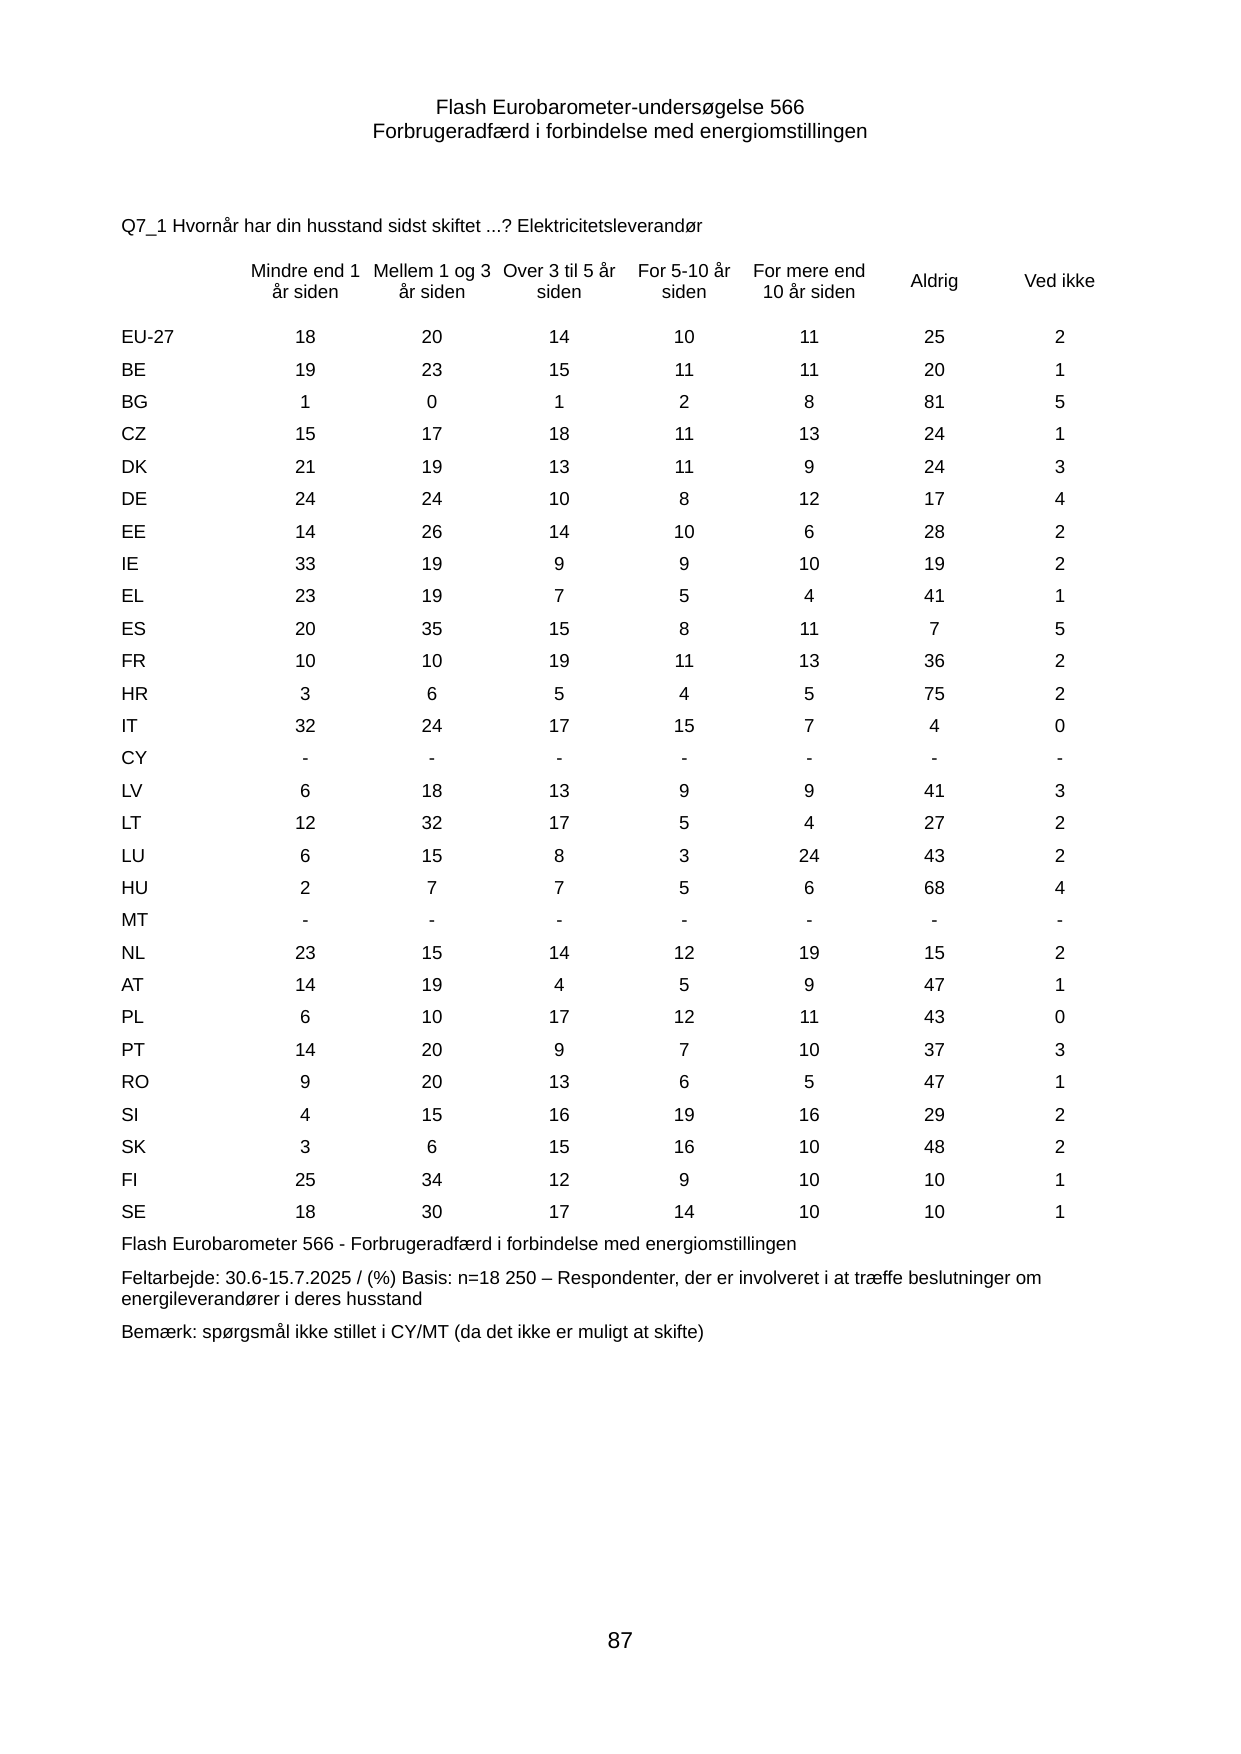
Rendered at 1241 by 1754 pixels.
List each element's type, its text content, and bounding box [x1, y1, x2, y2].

table_cell 14 [497, 515, 622, 547]
table_cell 32 [243, 709, 367, 742]
table_cell 5 [497, 677, 622, 709]
table_cell 5 [622, 871, 747, 904]
table_cell 20 [367, 1066, 497, 1098]
table_cell 14 [497, 936, 622, 968]
table_cell 19 [367, 548, 497, 580]
table_cell 13 [747, 418, 872, 450]
table_cell 11 [622, 353, 747, 385]
table_cell 7 [747, 709, 872, 742]
table_cell Over 3 til 5 år siden [497, 241, 622, 321]
table_cell 12 [622, 936, 747, 968]
table_cell 17 [497, 807, 622, 839]
table_cell 10 [872, 1195, 997, 1228]
table_cell 19 [622, 1098, 747, 1131]
table_cell 41 [872, 580, 997, 612]
table_cell - [997, 742, 1122, 774]
table_cell 10 [243, 645, 367, 677]
table_cell 19 [243, 353, 367, 385]
table_cell FR [118, 645, 243, 677]
table_cell 6 [243, 774, 367, 807]
table_cell 41 [872, 774, 997, 807]
table_cell Ved ikke [997, 241, 1122, 321]
table_cell 47 [872, 1066, 997, 1098]
table_cell 11 [747, 353, 872, 385]
table_cell 75 [872, 677, 997, 709]
table_cell 43 [872, 839, 997, 871]
table_cell 24 [243, 483, 367, 515]
table_cell 5 [622, 807, 747, 839]
table_cell 14 [243, 969, 367, 1001]
table_cell 36 [872, 645, 997, 677]
table_cell LU [118, 839, 243, 871]
table_cell 1 [997, 580, 1122, 612]
table_cell 13 [747, 645, 872, 677]
table_cell 37 [872, 1033, 997, 1066]
table_cell - [243, 904, 367, 936]
table_cell - [872, 904, 997, 936]
table_cell 15 [497, 353, 622, 385]
table_cell 5 [622, 969, 747, 1001]
table_cell Feltarbejde: 30.6-15.7.2025 / (%) Basis: n=18 250 – Respondenter, der er involveret i at træffe beslutninger om energileverandører i deres husstand [118, 1260, 1122, 1316]
table_cell 35 [367, 612, 497, 644]
table_cell 32 [367, 807, 497, 839]
table_cell 11 [622, 418, 747, 450]
table_cell 5 [747, 1066, 872, 1098]
table_cell 10 [747, 1163, 872, 1195]
table_cell 9 [497, 548, 622, 580]
table_cell 16 [497, 1098, 622, 1131]
table_cell 2 [997, 1098, 1122, 1131]
table_cell PL [118, 1001, 243, 1033]
table_cell 5 [622, 580, 747, 612]
table_cell HU [118, 871, 243, 904]
table_cell 20 [243, 612, 367, 644]
table_cell 3 [997, 1033, 1122, 1066]
table_cell 28 [872, 515, 997, 547]
table_cell 16 [747, 1098, 872, 1131]
table_cell - [622, 904, 747, 936]
table_cell 2 [997, 839, 1122, 871]
table_cell Mellem 1 og 3 år siden [367, 241, 497, 321]
table_cell 19 [497, 645, 622, 677]
table_cell 16 [622, 1131, 747, 1163]
table_cell 29 [872, 1098, 997, 1131]
table_cell - [367, 742, 497, 774]
table_cell 11 [747, 1001, 872, 1033]
table_cell EU-27 [118, 321, 243, 353]
table_cell 0 [367, 385, 497, 418]
table_cell 6 [747, 515, 872, 547]
table_cell 21 [243, 450, 367, 483]
table_cell 14 [243, 515, 367, 547]
table_cell 1 [997, 1163, 1122, 1195]
table_cell 18 [243, 1195, 367, 1228]
table_cell 15 [497, 1131, 622, 1163]
table_cell DK [118, 450, 243, 483]
table_cell 10 [747, 1195, 872, 1228]
table_cell 0 [997, 1001, 1122, 1033]
table_cell 2 [997, 515, 1122, 547]
table_cell 2 [997, 807, 1122, 839]
table_cell CY [118, 742, 243, 774]
table_cell 2 [997, 677, 1122, 709]
table_cell 9 [747, 450, 872, 483]
table_cell 8 [622, 612, 747, 644]
table_cell 11 [747, 321, 872, 353]
table_cell - [997, 904, 1122, 936]
table_cell 25 [243, 1163, 367, 1195]
table_cell 81 [872, 385, 997, 418]
table_cell 20 [872, 353, 997, 385]
table_cell 2 [997, 1131, 1122, 1163]
table_cell - [747, 904, 872, 936]
table_cell 10 [747, 1131, 872, 1163]
table_cell 13 [497, 450, 622, 483]
table_cell 19 [747, 936, 872, 968]
table_cell 24 [872, 450, 997, 483]
table_cell 12 [622, 1001, 747, 1033]
table_cell 17 [497, 1001, 622, 1033]
table_cell EL [118, 580, 243, 612]
table_cell 15 [497, 612, 622, 644]
table_cell 34 [367, 1163, 497, 1195]
table_cell 6 [367, 1131, 497, 1163]
table_cell EE [118, 515, 243, 547]
table_cell 11 [622, 645, 747, 677]
table_cell 0 [997, 709, 1122, 742]
table_cell CZ [118, 418, 243, 450]
table_cell 6 [622, 1066, 747, 1098]
table_cell 19 [367, 580, 497, 612]
table_cell LT [118, 807, 243, 839]
table_cell 9 [622, 1163, 747, 1195]
table_cell 7 [872, 612, 997, 644]
table_cell 19 [872, 548, 997, 580]
table_cell 3 [997, 774, 1122, 807]
table_cell 19 [367, 969, 497, 1001]
table_cell 10 [367, 645, 497, 677]
table_cell 68 [872, 871, 997, 904]
table_cell 17 [872, 483, 997, 515]
table_cell 12 [243, 807, 367, 839]
table_cell 3 [243, 677, 367, 709]
table_cell 8 [497, 839, 622, 871]
table_cell 24 [367, 709, 497, 742]
table_cell MT [118, 904, 243, 936]
table_cell 12 [497, 1163, 622, 1195]
table_cell 15 [367, 936, 497, 968]
table_header Q7_1 Hvornår har din husstand sidst skiftet ...? Elektricitetsleverandør [118, 209, 1122, 241]
table_cell AT [118, 969, 243, 1001]
table_cell - [367, 904, 497, 936]
table_cell 47 [872, 969, 997, 1001]
table_cell 1 [997, 1066, 1122, 1098]
table_cell 9 [497, 1033, 622, 1066]
table_cell For mere end 10 år siden [747, 241, 872, 321]
table_cell 2 [243, 871, 367, 904]
table_cell Flash Eurobarometer 566 - Forbrugeradfærd i forbindelse med energiomstillingen [118, 1228, 1122, 1260]
table_cell - [622, 742, 747, 774]
table_cell - [497, 742, 622, 774]
table_cell 10 [747, 548, 872, 580]
table_cell 26 [367, 515, 497, 547]
table_cell 4 [997, 871, 1122, 904]
table_cell 25 [872, 321, 997, 353]
table_cell BG [118, 385, 243, 418]
table_cell 15 [367, 839, 497, 871]
table_cell 1 [997, 353, 1122, 385]
table_cell 4 [622, 677, 747, 709]
table_cell 2 [622, 385, 747, 418]
table_cell 10 [367, 1001, 497, 1033]
table_cell 4 [497, 969, 622, 1001]
table_cell - [497, 904, 622, 936]
table_cell 24 [367, 483, 497, 515]
table_cell 9 [747, 774, 872, 807]
table_cell FI [118, 1163, 243, 1195]
table_cell - [243, 742, 367, 774]
table_cell 10 [872, 1163, 997, 1195]
table_cell 6 [243, 839, 367, 871]
table_cell 10 [747, 1033, 872, 1066]
table_cell IT [118, 709, 243, 742]
table_cell 11 [622, 450, 747, 483]
table_cell [118, 241, 243, 321]
table_cell 3 [622, 839, 747, 871]
table_cell 10 [622, 515, 747, 547]
table_cell LV [118, 774, 243, 807]
table_cell 5 [997, 612, 1122, 644]
table_cell 17 [367, 418, 497, 450]
table_cell 7 [367, 871, 497, 904]
table_cell 10 [622, 321, 747, 353]
table_cell 27 [872, 807, 997, 839]
table_cell 9 [243, 1066, 367, 1098]
table_cell 2 [997, 548, 1122, 580]
table_cell 7 [497, 871, 622, 904]
table_cell 6 [243, 1001, 367, 1033]
table_cell 9 [747, 969, 872, 1001]
table_cell 3 [997, 450, 1122, 483]
table_cell 14 [497, 321, 622, 353]
table_cell 24 [747, 839, 872, 871]
table_cell 33 [243, 548, 367, 580]
table_cell 7 [497, 580, 622, 612]
table_cell 1 [997, 969, 1122, 1001]
table_cell 4 [997, 483, 1122, 515]
table_cell PT [118, 1033, 243, 1066]
table_cell SI [118, 1098, 243, 1131]
table_cell 2 [997, 936, 1122, 968]
table_cell 1 [243, 385, 367, 418]
table_cell 6 [367, 677, 497, 709]
table_cell 24 [872, 418, 997, 450]
table_cell 15 [622, 709, 747, 742]
table_cell For 5-10 år siden [622, 241, 747, 321]
table_cell HR [118, 677, 243, 709]
table_cell 1 [997, 418, 1122, 450]
table_cell 19 [367, 450, 497, 483]
table_cell RO [118, 1066, 243, 1098]
table_cell 4 [747, 807, 872, 839]
table_cell NL [118, 936, 243, 968]
table_cell 15 [243, 418, 367, 450]
table_cell 5 [747, 677, 872, 709]
table_cell ES [118, 612, 243, 644]
table_cell 7 [622, 1033, 747, 1066]
table_cell Bemærk: spørgsmål ikke stillet i CY/MT (da det ikke er muligt at skifte) [118, 1316, 1122, 1348]
table_cell 43 [872, 1001, 997, 1033]
table_cell 14 [243, 1033, 367, 1066]
table_cell 6 [747, 871, 872, 904]
table_cell 30 [367, 1195, 497, 1228]
table_cell 9 [622, 548, 747, 580]
table_cell 4 [872, 709, 997, 742]
table_cell IE [118, 548, 243, 580]
table_cell 10 [497, 483, 622, 515]
table_cell 18 [243, 321, 367, 353]
table_cell 15 [367, 1098, 497, 1131]
table_cell 8 [622, 483, 747, 515]
table_cell SK [118, 1131, 243, 1163]
table_cell 13 [497, 774, 622, 807]
table_cell 18 [367, 774, 497, 807]
table_cell 4 [747, 580, 872, 612]
table_cell 17 [497, 709, 622, 742]
table_cell 13 [497, 1066, 622, 1098]
table_cell 2 [997, 321, 1122, 353]
table_cell 23 [243, 936, 367, 968]
table_cell 48 [872, 1131, 997, 1163]
table_cell - [872, 742, 997, 774]
table_cell 1 [497, 385, 622, 418]
table_cell 8 [747, 385, 872, 418]
table_cell 15 [872, 936, 997, 968]
table_cell 2 [997, 645, 1122, 677]
table_cell SE [118, 1195, 243, 1228]
table_cell 9 [622, 774, 747, 807]
table_cell Aldrig [872, 241, 997, 321]
table_cell 14 [622, 1195, 747, 1228]
table_cell 1 [997, 1195, 1122, 1228]
table_cell 11 [747, 612, 872, 644]
table_cell Mindre end 1 år siden [243, 241, 367, 321]
table_cell 12 [747, 483, 872, 515]
table_cell - [747, 742, 872, 774]
table_cell 4 [243, 1098, 367, 1131]
table_cell BE [118, 353, 243, 385]
table_cell 18 [497, 418, 622, 450]
table_cell 23 [243, 580, 367, 612]
table_cell 20 [367, 321, 497, 353]
table_cell DE [118, 483, 243, 515]
table_cell 20 [367, 1033, 497, 1066]
table_cell 23 [367, 353, 497, 385]
table_cell 17 [497, 1195, 622, 1228]
table_cell 3 [243, 1131, 367, 1163]
table_cell 5 [997, 385, 1122, 418]
